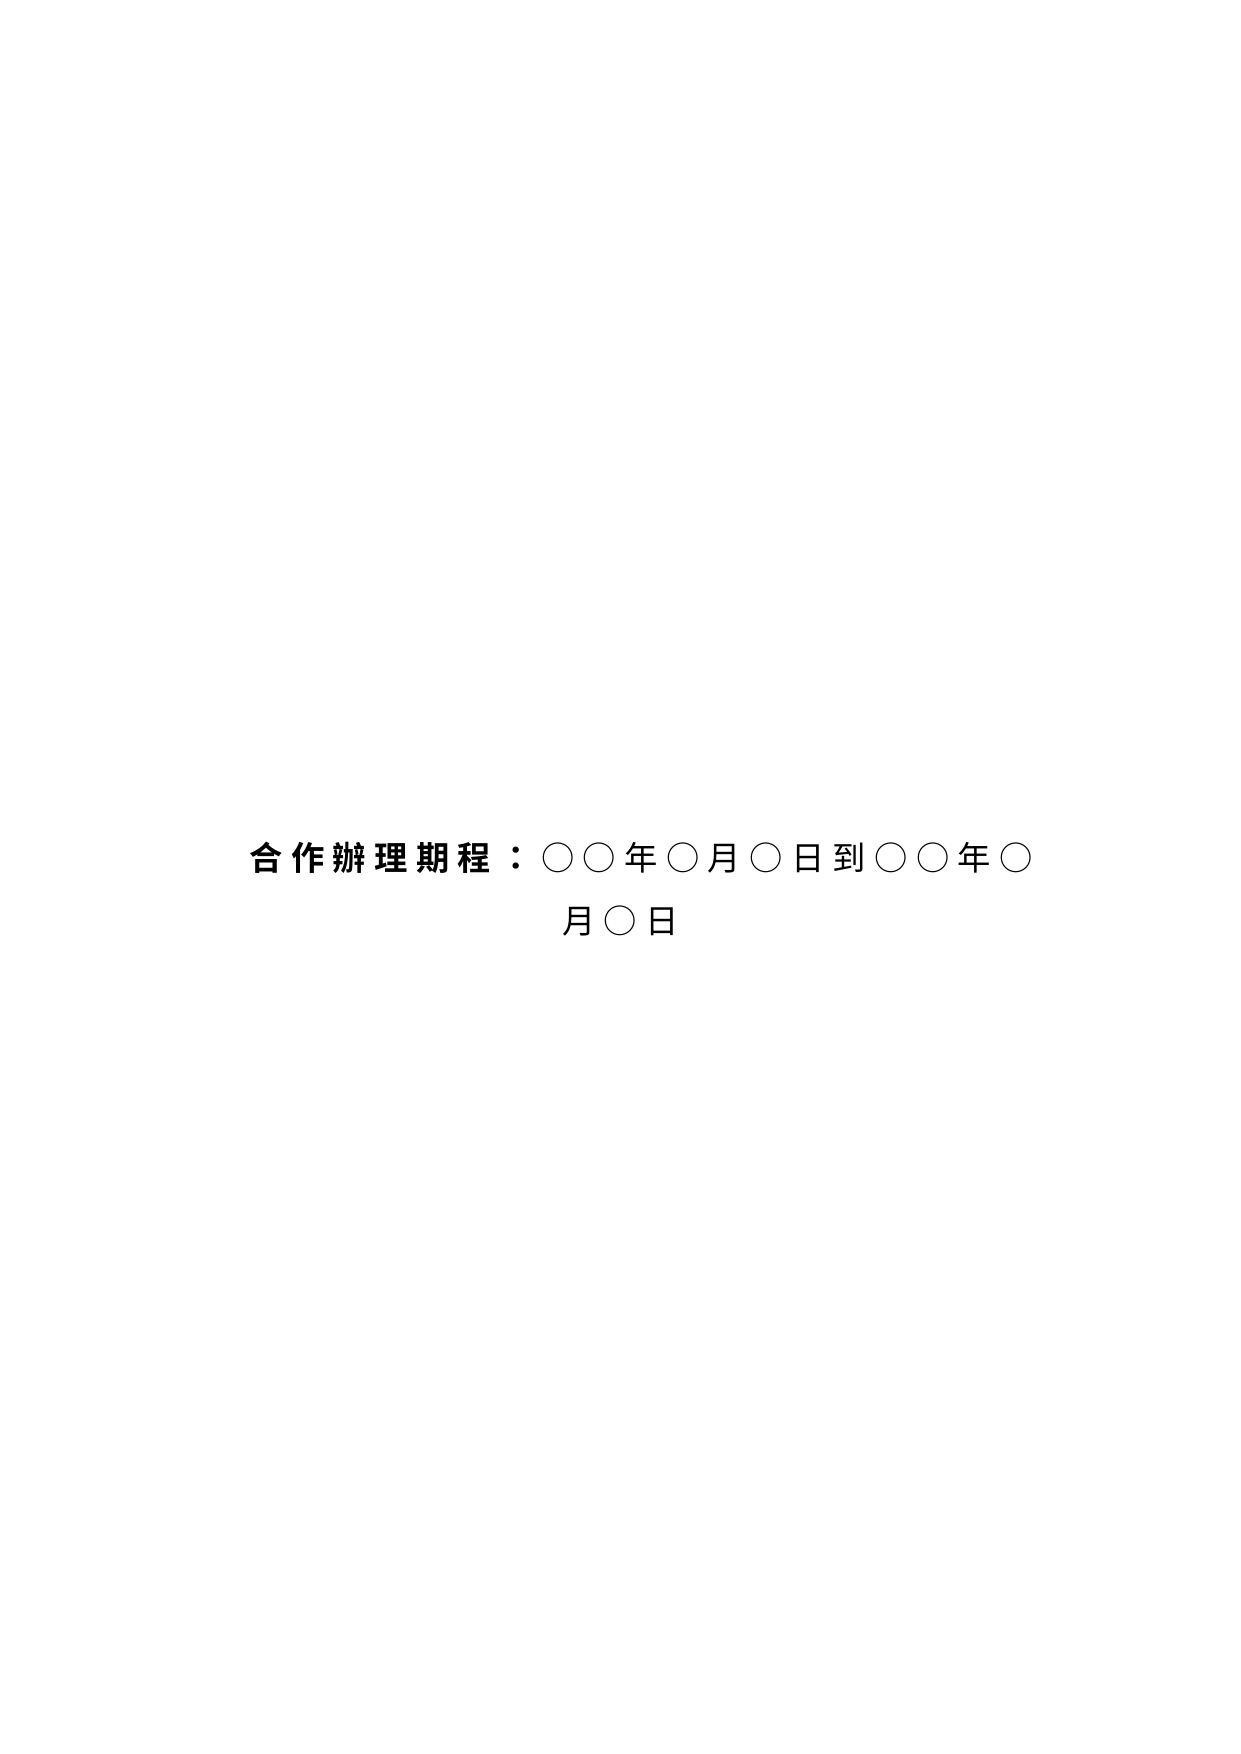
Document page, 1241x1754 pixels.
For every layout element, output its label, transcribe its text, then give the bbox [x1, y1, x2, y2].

text 合作辦理期程：○○年○月○日到○○年○月○日 [188, 814, 1052, 939]
